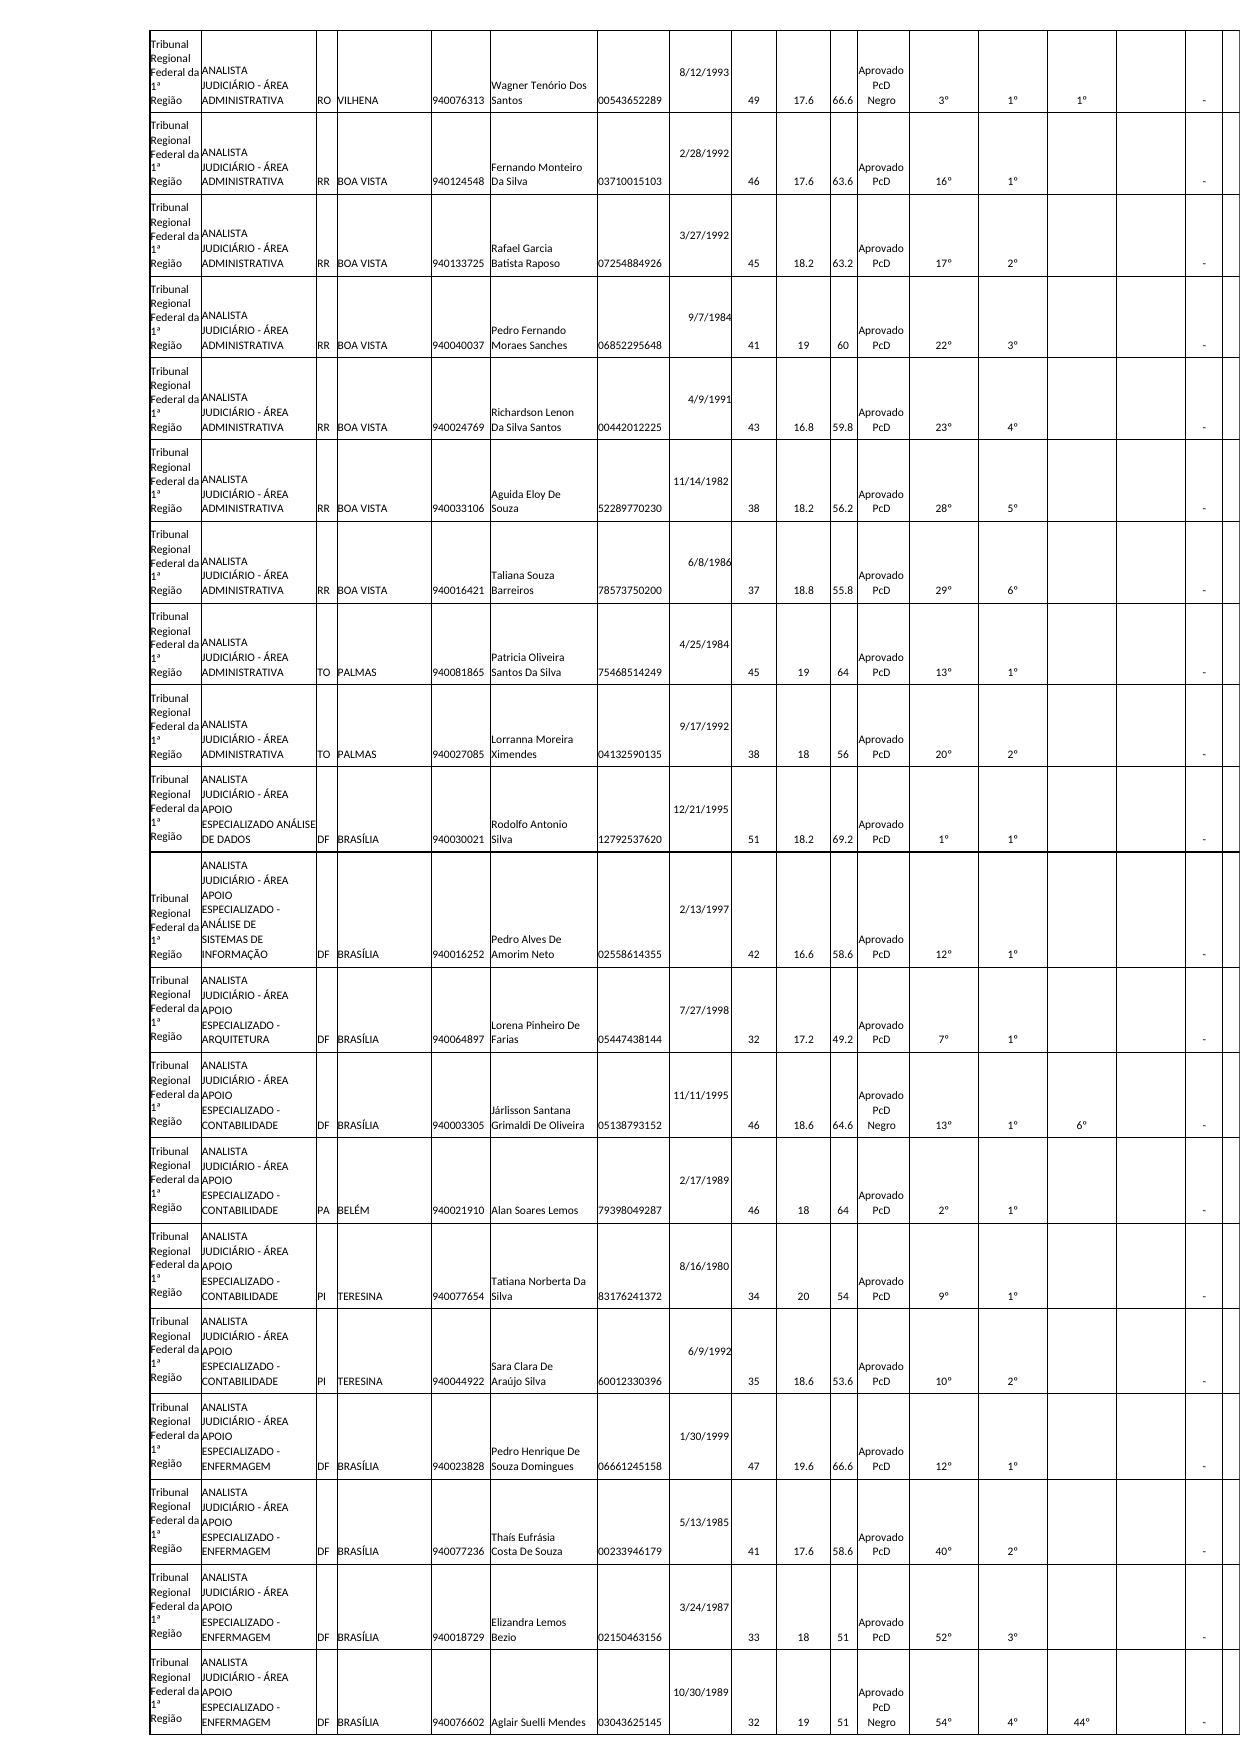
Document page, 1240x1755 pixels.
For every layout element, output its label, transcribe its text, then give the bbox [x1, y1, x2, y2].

table_cell 23º [910, 358, 978, 439]
table_header Tribunal Regional Federal da 1ª Região [151, 31, 201, 112]
table_cell 00233946179 [598, 1480, 669, 1564]
table_cell Aprovado PcD Negro [858, 1650, 909, 1734]
table_cell 11/14/1982 [670, 440, 731, 521]
table_cell ANALISTA JUDICIÁRIO - ÁREA ADMINISTRATIVA [202, 522, 316, 603]
table_cell 54º [910, 1650, 978, 1734]
table_cell TERESINA [338, 1224, 431, 1308]
table_cell 46 [732, 1138, 776, 1222]
table_cell 940133725 [432, 195, 490, 276]
table_cell DF [317, 968, 337, 1052]
table_cell [1117, 685, 1185, 766]
table_cell 6/9/1992 [670, 1309, 731, 1393]
table_cell - [1186, 968, 1222, 1052]
table_cell ANALISTA JUDICIÁRIO - ÁREA APOIO ESPECIALIZADO ANÁLISE DE DADOS [202, 767, 316, 851]
table_cell [1117, 113, 1185, 194]
table_cell Aprovado PcD [858, 1394, 909, 1478]
table_header Aprovado PcD Negro [858, 31, 909, 112]
table_cell 33 [732, 1565, 776, 1649]
table_cell PALMAS [338, 604, 431, 684]
table_cell Aprovado PcD [858, 1480, 909, 1564]
table_cell Tribunal Regional Federal da 1ª Região [151, 1138, 201, 1222]
table_cell 2/17/1989 [670, 1138, 731, 1222]
table_cell 51 [732, 767, 776, 851]
table_cell 19 [777, 1650, 830, 1734]
table_cell 18.8 [777, 522, 830, 603]
table_cell Alan Soares Lemos [491, 1138, 597, 1222]
table_cell Tribunal Regional Federal da 1ª Região [151, 440, 201, 521]
table_cell S [1223, 440, 1239, 521]
table_cell S [1223, 113, 1239, 194]
table_cell Tribunal Regional Federal da 1ª Região [151, 113, 201, 194]
table_cell 940016252 [432, 853, 490, 967]
table_cell 60012330396 [598, 1309, 669, 1393]
table_cell - [1186, 440, 1222, 521]
table_cell BRASÍLIA [338, 1565, 431, 1649]
table_cell 46 [732, 1053, 776, 1137]
table_cell Fernando Monteiro Da Silva [491, 113, 597, 194]
table_cell RR [317, 358, 337, 439]
table_cell 16.6 [777, 853, 830, 967]
table_cell 18.2 [777, 195, 830, 276]
table_cell BRASÍLIA [338, 1053, 431, 1137]
table_cell S [1223, 767, 1239, 851]
table_cell 44º [1048, 1650, 1116, 1734]
table_cell 6º [1048, 1053, 1116, 1137]
table_header 00543652289 [598, 31, 669, 112]
table_cell - [1186, 195, 1222, 276]
table_cell 1º [979, 968, 1047, 1052]
table_cell ANALISTA JUDICIÁRIO - ÁREA APOIO ESPECIALIZADO - ANÁLISE DE SISTEMAS DE INFORMAÇÃO [202, 853, 316, 967]
table_cell 3º [979, 277, 1047, 357]
table_cell 1º [979, 1224, 1047, 1308]
table_cell BOA VISTA [338, 440, 431, 521]
table_cell 32 [732, 1650, 776, 1734]
table_cell ANALISTA JUDICIÁRIO - ÁREA APOIO ESPECIALIZADO - CONTABILIDADE [202, 1053, 316, 1137]
table_cell DF [317, 1394, 337, 1478]
table_cell 4º [979, 358, 1047, 439]
table_cell [1048, 1394, 1116, 1478]
table_cell 18.2 [777, 767, 830, 851]
table_cell - [1186, 604, 1222, 684]
table_cell 5º [979, 440, 1047, 521]
table_cell S [1223, 604, 1239, 684]
table_cell 1º [979, 767, 1047, 851]
table_cell [1048, 853, 1116, 967]
table_cell 1º [979, 1053, 1047, 1137]
table_cell 46 [732, 113, 776, 194]
table_cell - [1186, 1138, 1222, 1222]
table_cell [1048, 277, 1116, 357]
table_cell ANALISTA JUDICIÁRIO - ÁREA ADMINISTRATIVA [202, 277, 316, 357]
table_header 66.6 [831, 31, 857, 112]
table_cell [1117, 853, 1185, 967]
table_cell 78573750200 [598, 522, 669, 603]
table_cell Aprovado PcD Negro [858, 1053, 909, 1137]
table_cell - [1186, 853, 1222, 967]
table_cell 69.2 [831, 767, 857, 851]
table_cell 54 [831, 1224, 857, 1308]
table_cell 04132590135 [598, 685, 669, 766]
table_cell 07254884926 [598, 195, 669, 276]
table_cell 940021910 [432, 1138, 490, 1222]
table_cell - [1186, 1309, 1222, 1393]
table_cell S [1223, 1309, 1239, 1393]
table_cell 3º [979, 1565, 1047, 1649]
table_cell 18.2 [777, 440, 830, 521]
table_cell [1048, 1138, 1116, 1222]
table_cell Aprovado PcD [858, 767, 909, 851]
table_cell 51 [831, 1565, 857, 1649]
table_cell 59.8 [831, 358, 857, 439]
table_cell Pedro Alves De Amorim Neto [491, 853, 597, 967]
table_cell 1º [979, 853, 1047, 967]
table_cell [1117, 1224, 1185, 1308]
table_cell 18 [777, 1565, 830, 1649]
table_cell 18.6 [777, 1309, 830, 1393]
table_cell ANALISTA JUDICIÁRIO - ÁREA APOIO ESPECIALIZADO - ENFERMAGEM [202, 1650, 316, 1734]
table_cell Lorena Pinheiro De Farias [491, 968, 597, 1052]
table_cell 940033106 [432, 440, 490, 521]
table_cell [1048, 685, 1116, 766]
table_cell 5/13/1985 [670, 1480, 731, 1564]
table_cell ANALISTA JUDICIÁRIO - ÁREA ADMINISTRATIVA [202, 195, 316, 276]
table_cell 11/11/1995 [670, 1053, 731, 1137]
table_header 3º [910, 31, 978, 112]
table_cell 75468514249 [598, 604, 669, 684]
table_cell 22º [910, 277, 978, 357]
table_cell 9º [910, 1224, 978, 1308]
table_cell Aprovado PcD [858, 853, 909, 967]
table_cell S [1223, 1480, 1239, 1564]
table_cell BOA VISTA [338, 358, 431, 439]
table_cell S [1223, 1053, 1239, 1137]
table_cell 52289770230 [598, 440, 669, 521]
table_header [1117, 31, 1185, 112]
table_cell BOA VISTA [338, 277, 431, 357]
table_cell 6º [979, 522, 1047, 603]
table_cell DF [317, 1053, 337, 1137]
table_cell ANALISTA JUDICIÁRIO - ÁREA APOIO ESPECIALIZADO - ENFERMAGEM [202, 1480, 316, 1564]
table_cell Tribunal Regional Federal da 1ª Região [151, 1224, 201, 1308]
table_cell 06852295648 [598, 277, 669, 357]
table_cell S [1223, 195, 1239, 276]
table_cell 79398049287 [598, 1138, 669, 1222]
table_cell Richardson Lenon Da Silva Santos [491, 358, 597, 439]
table_cell Sara Clara De Araújo Silva [491, 1309, 597, 1393]
table_header S [1223, 31, 1239, 112]
table_cell Aprovado PcD [858, 1309, 909, 1393]
table_cell 10/30/1989 [670, 1650, 731, 1734]
table_cell Pedro Henrique De Souza Domingues [491, 1394, 597, 1478]
table_cell [1117, 767, 1185, 851]
table_cell S [1223, 685, 1239, 766]
table_cell 9/7/1984 [670, 277, 731, 357]
table_cell [1048, 522, 1116, 603]
table_cell 05447438144 [598, 968, 669, 1052]
table_cell - [1186, 358, 1222, 439]
table_cell RR [317, 440, 337, 521]
table_cell 58.6 [831, 853, 857, 967]
table_cell RR [317, 277, 337, 357]
table_cell 3/24/1987 [670, 1565, 731, 1649]
table_cell Aprovado PcD [858, 1138, 909, 1222]
table_cell PALMAS [338, 685, 431, 766]
table_cell DF [317, 1480, 337, 1564]
table_cell BRASÍLIA [338, 1650, 431, 1734]
table_cell 32 [732, 968, 776, 1052]
table_cell - [1186, 277, 1222, 357]
table_cell TO [317, 604, 337, 684]
table_cell Aprovado PcD [858, 195, 909, 276]
table_cell S [1223, 1650, 1239, 1734]
table_cell 9/17/1992 [670, 685, 731, 766]
table_cell Taliana Souza Barreiros [491, 522, 597, 603]
table_cell 56 [831, 685, 857, 766]
table_cell Patricia Oliveira Santos Da Silva [491, 604, 597, 684]
table_cell ANALISTA JUDICIÁRIO - ÁREA APOIO ESPECIALIZADO - ARQUITETURA [202, 968, 316, 1052]
table_cell S [1223, 968, 1239, 1052]
table_cell S [1223, 522, 1239, 603]
table_cell Aprovado PcD [858, 604, 909, 684]
table_cell - [1186, 1224, 1222, 1308]
table_cell 2/13/1997 [670, 853, 731, 967]
table_cell [1117, 277, 1185, 357]
table_cell 83176241372 [598, 1224, 669, 1308]
table_cell 02558614355 [598, 853, 669, 967]
table_cell Tribunal Regional Federal da 1ª Região [151, 1650, 201, 1734]
table_cell Tribunal Regional Federal da 1ª Região [151, 767, 201, 851]
table_cell 940016421 [432, 522, 490, 603]
table_cell 34 [732, 1224, 776, 1308]
table_cell 10º [910, 1309, 978, 1393]
table_cell 20º [910, 685, 978, 766]
table_cell RR [317, 522, 337, 603]
table_cell 4º [979, 1650, 1047, 1734]
table_cell 940081865 [432, 604, 490, 684]
table_cell 1º [979, 1138, 1047, 1222]
table_cell S [1223, 853, 1239, 967]
table_cell Pedro Fernando Moraes Sanches [491, 277, 597, 357]
table_cell Lorranna Moreira Ximendes [491, 685, 597, 766]
table_cell Tribunal Regional Federal da 1ª Região [151, 358, 201, 439]
table_cell 58.6 [831, 1480, 857, 1564]
table_cell 43 [732, 358, 776, 439]
table_cell 18.6 [777, 1053, 830, 1137]
table_cell 1º [979, 604, 1047, 684]
table_cell - [1186, 522, 1222, 603]
table_cell ANALISTA JUDICIÁRIO - ÁREA APOIO ESPECIALIZADO - ENFERMAGEM [202, 1394, 316, 1478]
table_cell Tribunal Regional Federal da 1ª Região [151, 1565, 201, 1649]
table_cell Tribunal Regional Federal da 1ª Região [151, 685, 201, 766]
table_cell S [1223, 1394, 1239, 1478]
table_cell [1048, 195, 1116, 276]
table_cell TO [317, 685, 337, 766]
table_cell Tribunal Regional Federal da 1ª Região [151, 1053, 201, 1137]
table_cell Tatiana Norberta Da Silva [491, 1224, 597, 1308]
table_cell - [1186, 1053, 1222, 1137]
table_cell 16.8 [777, 358, 830, 439]
table_cell - [1186, 1565, 1222, 1649]
table_cell 51 [831, 1650, 857, 1734]
table_cell 19 [777, 277, 830, 357]
table_cell 1º [979, 113, 1047, 194]
table_cell Aprovado PcD [858, 968, 909, 1052]
table_cell 03043625145 [598, 1650, 669, 1734]
table_cell BRASÍLIA [338, 1394, 431, 1478]
table_cell Tribunal Regional Federal da 1ª Região [151, 853, 201, 967]
table_cell S [1223, 277, 1239, 357]
table_cell Aguida Eloy De Souza [491, 440, 597, 521]
table_cell BOA VISTA [338, 522, 431, 603]
table_cell 2º [979, 1480, 1047, 1564]
table_cell BRASÍLIA [338, 767, 431, 851]
table_cell Aprovado PcD [858, 1224, 909, 1308]
table_cell 1/30/1999 [670, 1394, 731, 1478]
table_cell Aprovado PcD [858, 685, 909, 766]
table_cell 64.6 [831, 1053, 857, 1137]
table_cell 17.2 [777, 968, 830, 1052]
table_cell 2º [979, 685, 1047, 766]
table_cell 940077654 [432, 1224, 490, 1308]
table_cell [1117, 522, 1185, 603]
table_cell 940040037 [432, 277, 490, 357]
table_cell 7/27/1998 [670, 968, 731, 1052]
table_cell [1048, 968, 1116, 1052]
table_cell S [1223, 1565, 1239, 1649]
table_cell [1117, 604, 1185, 684]
table_cell [1048, 1480, 1116, 1564]
table_cell 12792537620 [598, 767, 669, 851]
table_cell Tribunal Regional Federal da 1ª Região [151, 968, 201, 1052]
table_cell 2º [910, 1138, 978, 1222]
table_cell 940030021 [432, 767, 490, 851]
table_header 49 [732, 31, 776, 112]
table_cell 41 [732, 277, 776, 357]
table_cell BOA VISTA [338, 195, 431, 276]
table_cell 3/27/1992 [670, 195, 731, 276]
table_cell 28º [910, 440, 978, 521]
table_header 940076313 [432, 31, 490, 112]
table_cell 2/28/1992 [670, 113, 731, 194]
table_cell - [1186, 1650, 1222, 1734]
table_cell 8/16/1980 [670, 1224, 731, 1308]
table_cell 2º [979, 1309, 1047, 1393]
table_cell [1117, 968, 1185, 1052]
table_cell 4/9/1991 [670, 358, 731, 439]
table_cell [1048, 767, 1116, 851]
table_cell 16º [910, 113, 978, 194]
table_cell Elizandra Lemos Bezio [491, 1565, 597, 1649]
table_cell 20 [777, 1224, 830, 1308]
table_header 1º [979, 31, 1047, 112]
table_header VILHENA [338, 31, 431, 112]
table_cell Tribunal Regional Federal da 1ª Região [151, 1394, 201, 1478]
table_cell [1048, 113, 1116, 194]
table_cell Tribunal Regional Federal da 1ª Região [151, 522, 201, 603]
table_cell [1117, 440, 1185, 521]
table_cell 52º [910, 1565, 978, 1649]
table_cell 38 [732, 440, 776, 521]
table_cell Aprovado PcD [858, 113, 909, 194]
table_cell S [1223, 1138, 1239, 1222]
table_cell 55.8 [831, 522, 857, 603]
table_cell 940064897 [432, 968, 490, 1052]
table_cell Aprovado PcD [858, 277, 909, 357]
table_cell 60 [831, 277, 857, 357]
table_cell 64 [831, 1138, 857, 1222]
table_cell 12º [910, 853, 978, 967]
table_cell Rafael Garcia Batista Raposo [491, 195, 597, 276]
table_cell RR [317, 195, 337, 276]
table_cell 6/8/1986 [670, 522, 731, 603]
table_cell - [1186, 113, 1222, 194]
table_cell PI [317, 1309, 337, 1393]
table_cell 4/25/1984 [670, 604, 731, 684]
table_cell 13º [910, 1053, 978, 1137]
table_cell 29º [910, 522, 978, 603]
table_cell 37 [732, 522, 776, 603]
table_cell BRASÍLIA [338, 853, 431, 967]
table_cell ANALISTA JUDICIÁRIO - ÁREA ADMINISTRATIVA [202, 358, 316, 439]
table_header 17.6 [777, 31, 830, 112]
table_cell BOA VISTA [338, 113, 431, 194]
table_cell DF [317, 767, 337, 851]
table_cell 940018729 [432, 1565, 490, 1649]
table_cell 12/21/1995 [670, 767, 731, 851]
table_cell Tribunal Regional Federal da 1ª Região [151, 277, 201, 357]
table_cell 17.6 [777, 113, 830, 194]
table_cell ANALISTA JUDICIÁRIO - ÁREA APOIO ESPECIALIZADO - ENFERMAGEM [202, 1565, 316, 1649]
table_cell ANALISTA JUDICIÁRIO - ÁREA ADMINISTRATIVA [202, 113, 316, 194]
table_cell [1117, 1053, 1185, 1137]
table_cell [1048, 604, 1116, 684]
table_cell 42 [732, 853, 776, 967]
table_cell Aprovado PcD [858, 440, 909, 521]
table_cell 12º [910, 1394, 978, 1478]
table_cell ANALISTA JUDICIÁRIO - ÁREA APOIO ESPECIALIZADO - CONTABILIDADE [202, 1138, 316, 1222]
table_cell S [1223, 358, 1239, 439]
table_cell 63.2 [831, 195, 857, 276]
table_cell 06661245158 [598, 1394, 669, 1478]
table_cell 17º [910, 195, 978, 276]
table_cell 940023828 [432, 1394, 490, 1478]
table_cell BRASÍLIA [338, 968, 431, 1052]
table_cell 940077236 [432, 1480, 490, 1564]
table_cell 66.6 [831, 1394, 857, 1478]
table_cell 03710015103 [598, 113, 669, 194]
table_cell [1117, 1309, 1185, 1393]
table_cell DF [317, 853, 337, 967]
table_cell RR [317, 113, 337, 194]
table_cell BRASÍLIA [338, 1480, 431, 1564]
table_cell 940003305 [432, 1053, 490, 1137]
table_cell 63.6 [831, 113, 857, 194]
table_cell ANALISTA JUDICIÁRIO - ÁREA ADMINISTRATIVA [202, 604, 316, 684]
table_cell 56.2 [831, 440, 857, 521]
table_cell 7º [910, 968, 978, 1052]
table_cell 18 [777, 685, 830, 766]
table_cell [1117, 1394, 1185, 1478]
table_cell [1117, 358, 1185, 439]
table_cell 940027085 [432, 685, 490, 766]
table_cell [1117, 1565, 1185, 1649]
table_cell - [1186, 685, 1222, 766]
table_cell 1º [910, 767, 978, 851]
table_cell 02150463156 [598, 1565, 669, 1649]
table_header RO [317, 31, 337, 112]
table_cell Rodolfo Antonio Silva [491, 767, 597, 851]
table_cell DF [317, 1650, 337, 1734]
table_cell [1117, 1650, 1185, 1734]
table_cell PI [317, 1224, 337, 1308]
table_cell S [1223, 1224, 1239, 1308]
table_header 8/12/1993 [670, 31, 731, 112]
table_cell 2º [979, 195, 1047, 276]
table_cell BELÉM [338, 1138, 431, 1222]
table_cell 940024769 [432, 358, 490, 439]
table_cell [1117, 1138, 1185, 1222]
table_cell 19.6 [777, 1394, 830, 1478]
table_cell Thaís Eufrásia Costa De Souza [491, 1480, 597, 1564]
table_cell ANALISTA JUDICIÁRIO - ÁREA APOIO ESPECIALIZADO - CONTABILIDADE [202, 1224, 316, 1308]
table_cell Tribunal Regional Federal da 1ª Região [151, 1309, 201, 1393]
table_cell 940076602 [432, 1650, 490, 1734]
table_cell [1048, 440, 1116, 521]
table_cell [1117, 195, 1185, 276]
table_cell 40º [910, 1480, 978, 1564]
table_cell TERESINA [338, 1309, 431, 1393]
table_cell 13º [910, 604, 978, 684]
table_cell [1048, 358, 1116, 439]
table_cell Aprovado PcD [858, 358, 909, 439]
table_cell PA [317, 1138, 337, 1222]
table_cell 05138793152 [598, 1053, 669, 1137]
table_cell [1048, 1224, 1116, 1308]
table_cell 53.6 [831, 1309, 857, 1393]
table_cell ANALISTA JUDICIÁRIO - ÁREA APOIO ESPECIALIZADO - CONTABILIDADE [202, 1309, 316, 1393]
table_cell 1º [979, 1394, 1047, 1478]
table_cell Aglair Suelli Mendes [491, 1650, 597, 1734]
table_cell 38 [732, 685, 776, 766]
table_header ANALISTA JUDICIÁRIO - ÁREA ADMINISTRATIVA [202, 31, 316, 112]
table_cell [1117, 1480, 1185, 1564]
table_cell 940044922 [432, 1309, 490, 1393]
table_cell 35 [732, 1309, 776, 1393]
table_cell 940124548 [432, 113, 490, 194]
table_cell 45 [732, 604, 776, 684]
table_cell - [1186, 1394, 1222, 1478]
table_cell 19 [777, 604, 830, 684]
table_cell 49.2 [831, 968, 857, 1052]
table_cell - [1186, 767, 1222, 851]
table_cell Aprovado PcD [858, 1565, 909, 1649]
table_cell 18 [777, 1138, 830, 1222]
table_cell ANALISTA JUDICIÁRIO - ÁREA ADMINISTRATIVA [202, 685, 316, 766]
table_cell [1048, 1565, 1116, 1649]
table_cell 17.6 [777, 1480, 830, 1564]
table_cell Tribunal Regional Federal da 1ª Região [151, 195, 201, 276]
table_cell Tribunal Regional Federal da 1ª Região [151, 1480, 201, 1564]
table_cell 45 [732, 195, 776, 276]
table_cell Tribunal Regional Federal da 1ª Região [151, 604, 201, 684]
table_cell Aprovado PcD [858, 522, 909, 603]
table_cell 47 [732, 1394, 776, 1478]
table_cell 64 [831, 604, 857, 684]
table_header Wagner Tenório Dos Santos [491, 31, 597, 112]
table_cell [1048, 1309, 1116, 1393]
table_cell DF [317, 1565, 337, 1649]
table_cell 41 [732, 1480, 776, 1564]
table_header 1º [1048, 31, 1116, 112]
table_cell ANALISTA JUDICIÁRIO - ÁREA ADMINISTRATIVA [202, 440, 316, 521]
table_cell 00442012225 [598, 358, 669, 439]
table_header - [1186, 31, 1222, 112]
table_cell - [1186, 1480, 1222, 1564]
table_cell Járlisson Santana Grimaldi De Oliveira [491, 1053, 597, 1137]
